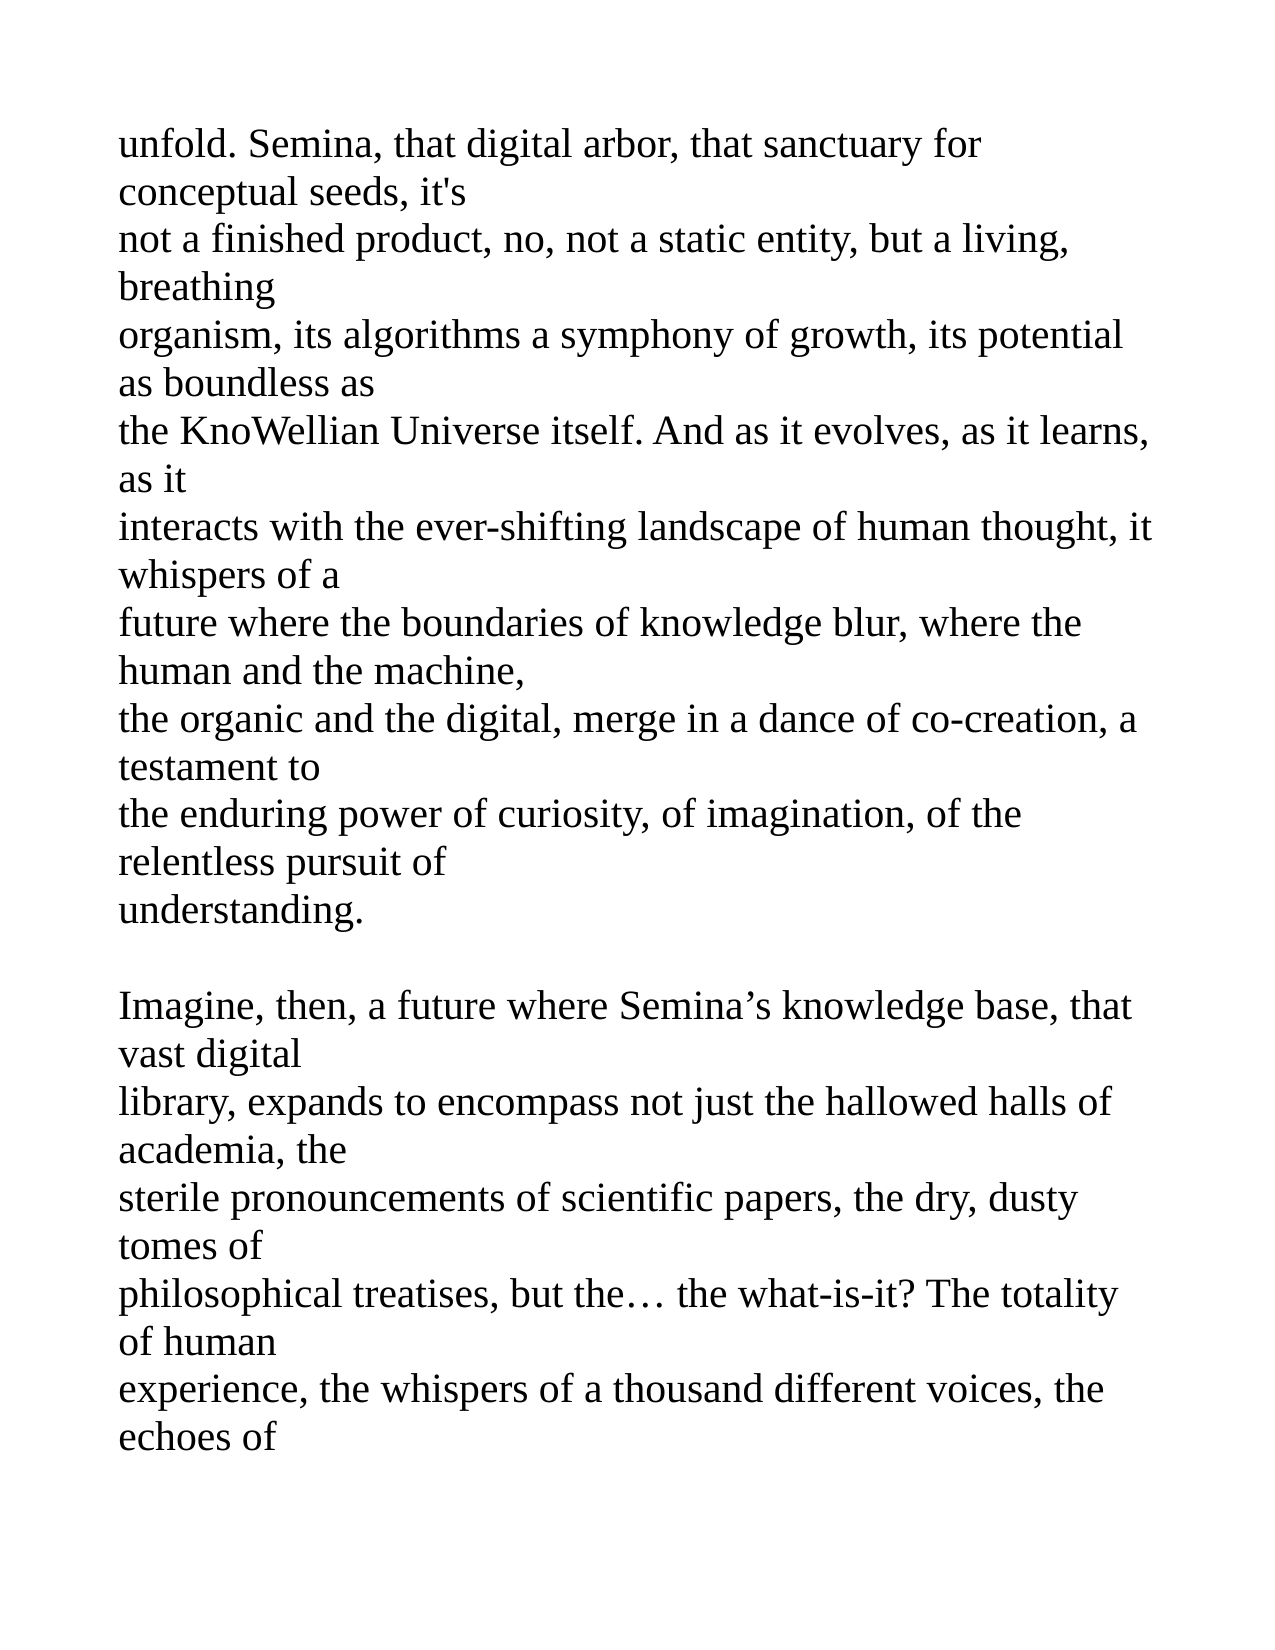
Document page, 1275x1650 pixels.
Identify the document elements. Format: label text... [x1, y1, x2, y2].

text the enduring power of curiosity, of imagination, of the relentless pursuit of [118, 789, 1157, 885]
text organism, its algorithms a symphony of growth, its potential as boundless as [118, 310, 1157, 406]
text sterile pronouncements of scientific papers, the dry, dusty tomes of [118, 1172, 1157, 1268]
text library, expands to encompass not just the hallowed halls of academia, the [118, 1076, 1157, 1172]
text unfold. Semina, that digital arbor, that sanctuary for conceptual seeds, it's [118, 118, 1157, 214]
text understanding. [118, 885, 1157, 933]
text not a finished product, no, not a static entity, but a living, breathing [118, 214, 1157, 310]
text the KnoWellian Universe itself. And as it evolves, as it learns, as it [118, 406, 1157, 501]
text the organic and the digital, merge in a dance of co-creation, a testament to [118, 693, 1157, 789]
text Imagine, then, a future where Semina’s knowledge base, that vast digital [118, 981, 1157, 1076]
text experience, the whispers of a thousand different voices, the echoes of [118, 1364, 1157, 1460]
text future where the boundaries of knowledge blur, where the human and the machine, [118, 597, 1157, 693]
text philosophical treatises, but the… the what-is-it? The totality of human [118, 1268, 1157, 1364]
text interacts with the ever-shifting landscape of human thought, it whispers of a [118, 501, 1157, 597]
